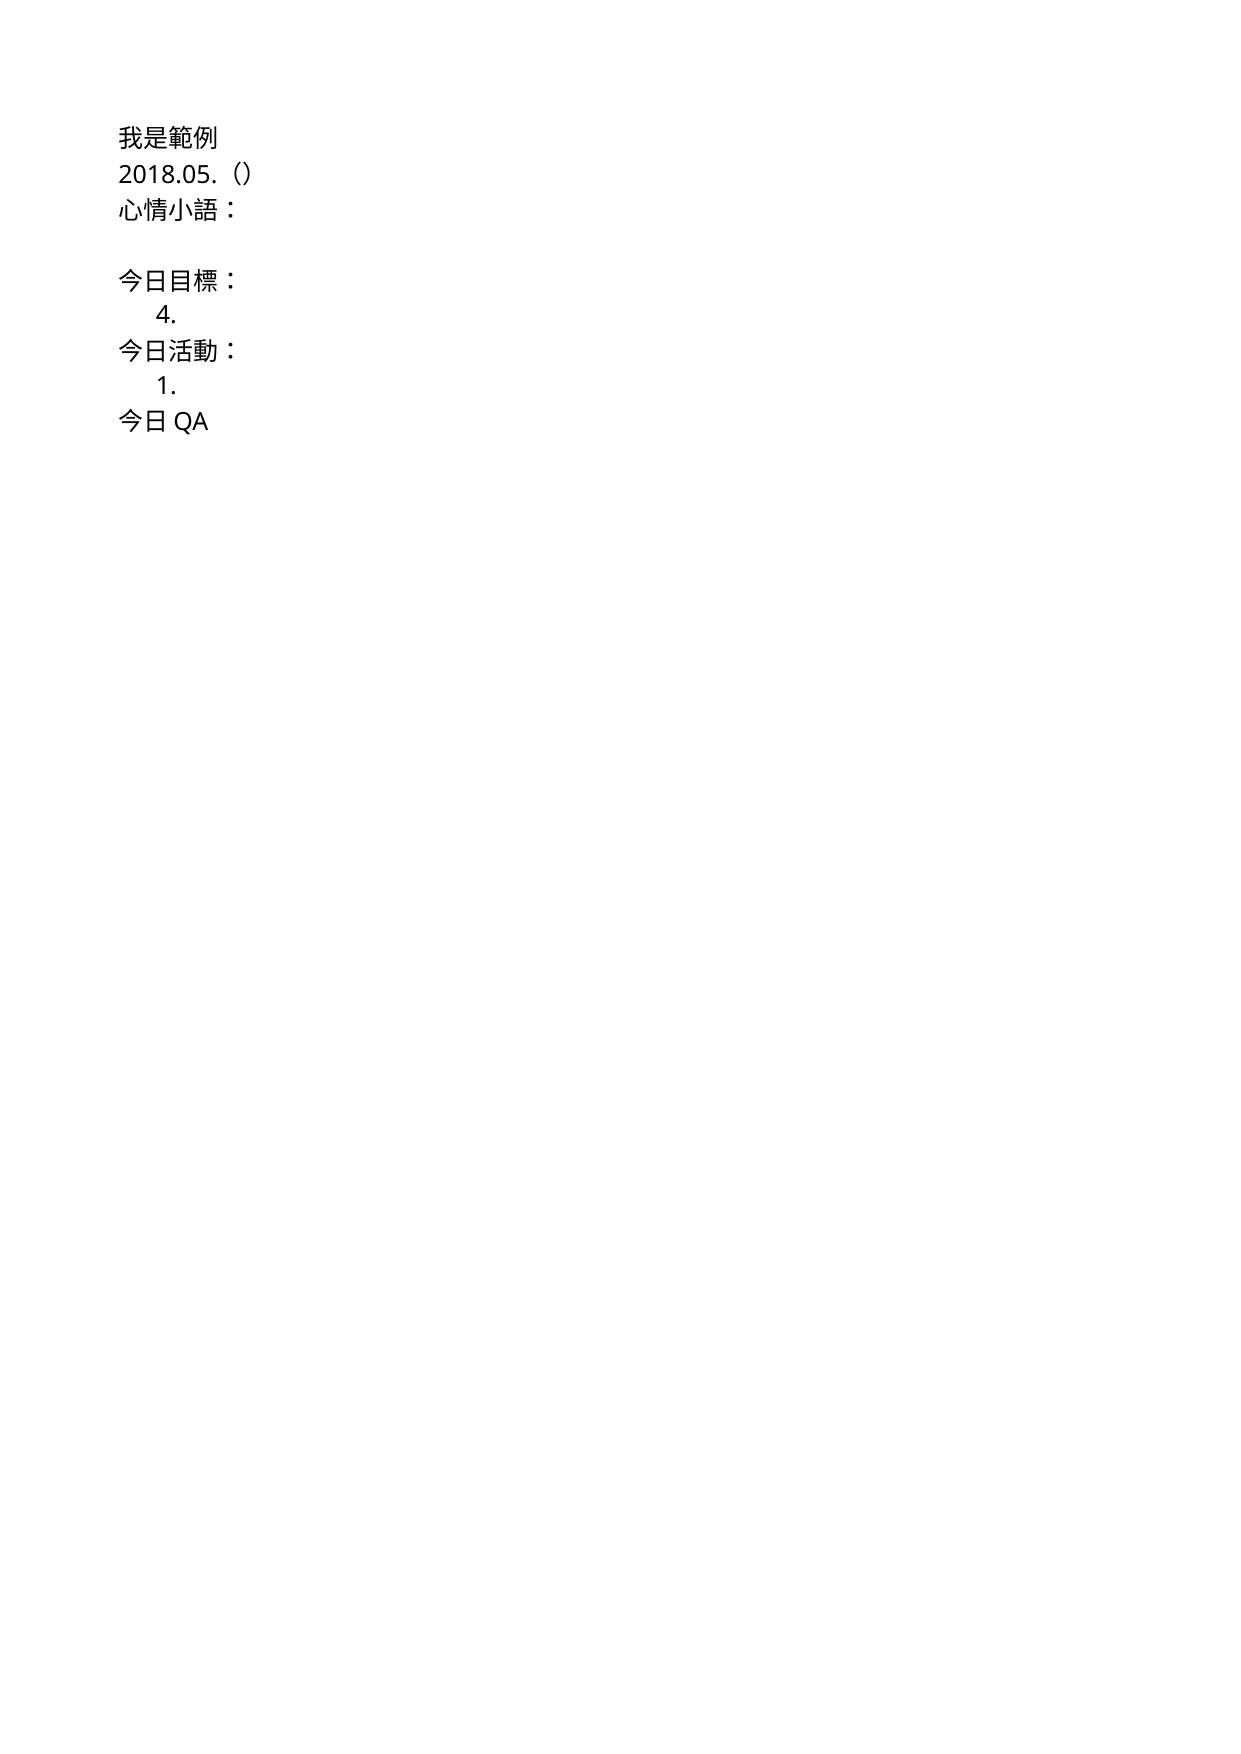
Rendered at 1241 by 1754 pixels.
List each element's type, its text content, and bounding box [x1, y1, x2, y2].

text 今日目標： [118, 261, 1122, 297]
text 心情小語： [118, 191, 1122, 227]
text 今日QA [118, 402, 1122, 438]
text 2018.05.（） [118, 154, 1122, 191]
text 我是範例 [118, 118, 1122, 154]
text 今日活動： [118, 331, 1122, 367]
